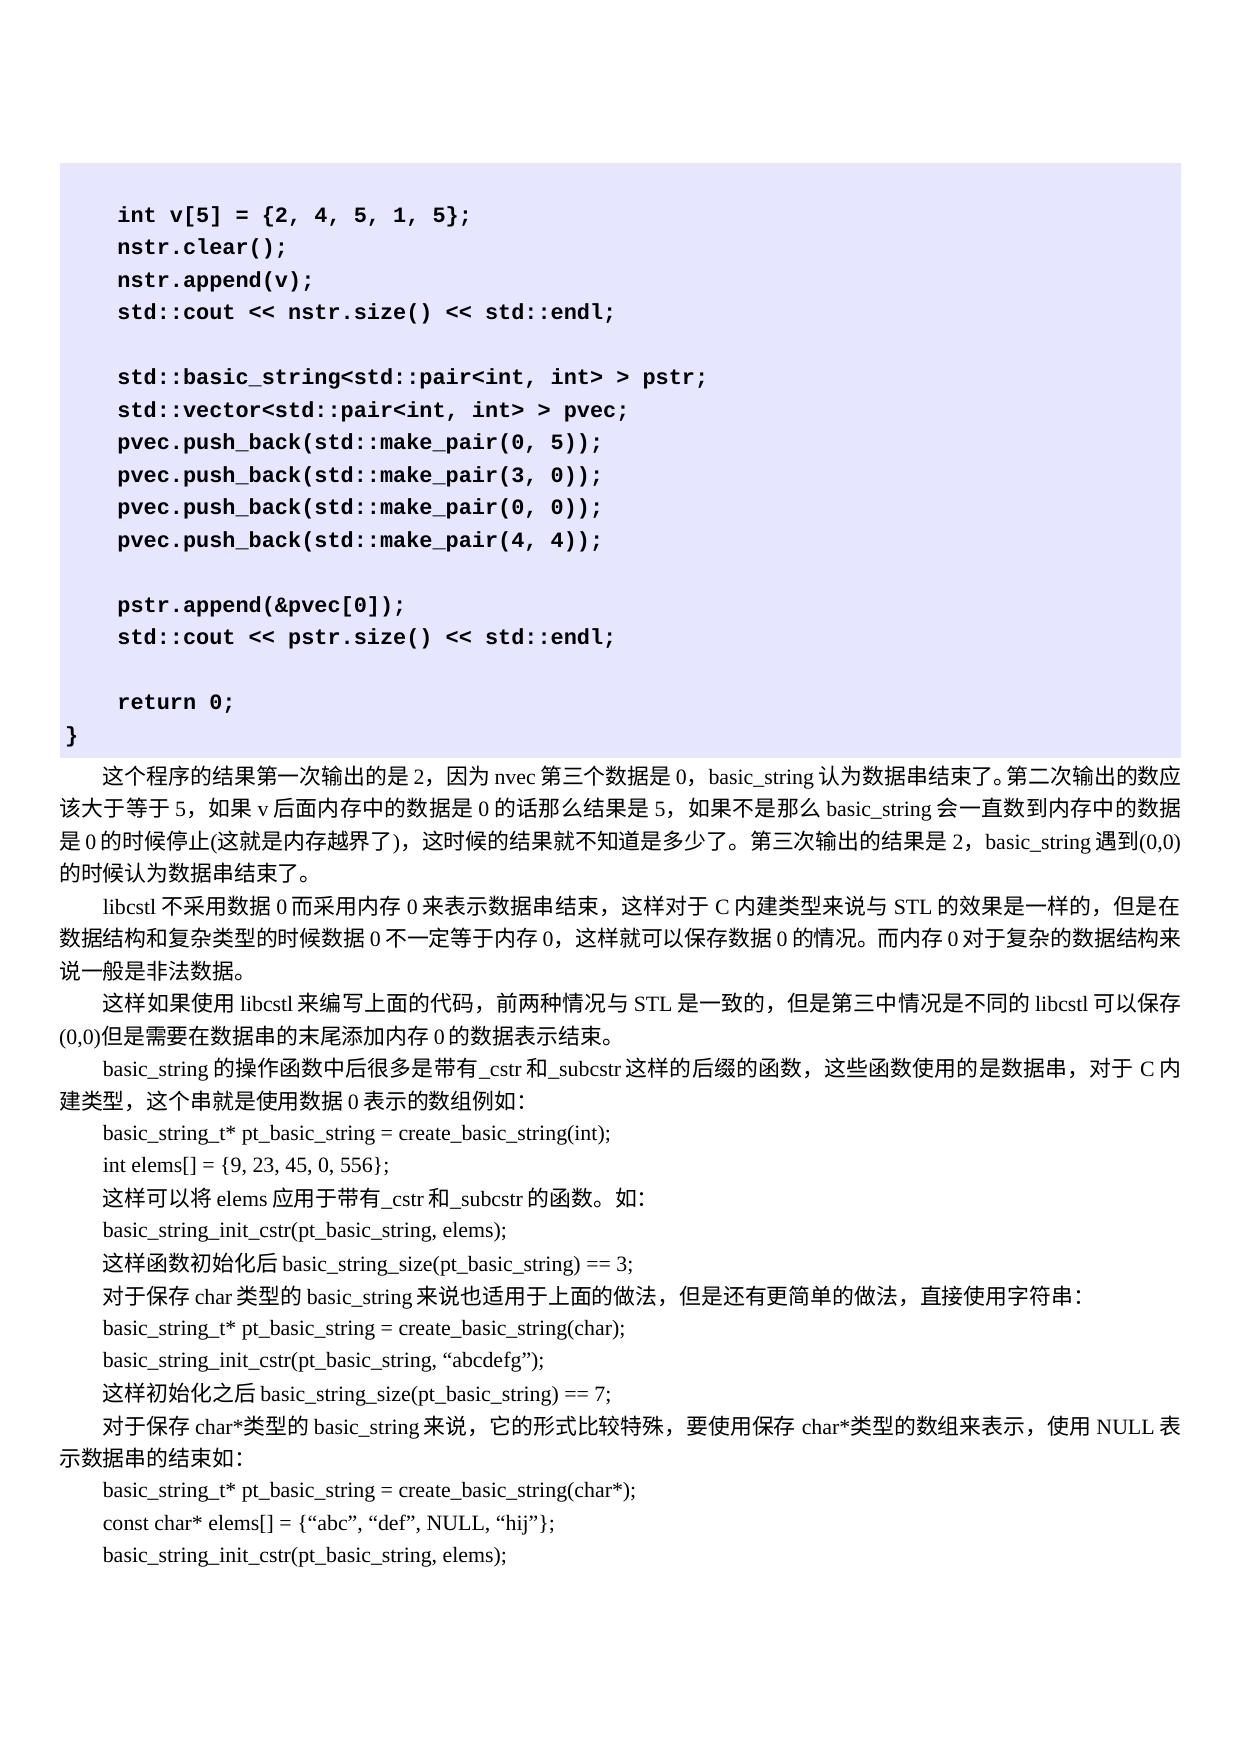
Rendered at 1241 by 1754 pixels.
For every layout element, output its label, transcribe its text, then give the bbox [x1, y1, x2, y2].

text const char* elems[] = {“abc”, “def”, NULL, “hij”}; [59, 1506, 1181, 1538]
text basic_string_t* pt_basic_string = create_basic_string(char); [59, 1311, 1181, 1343]
text 对于保存char类型的basic_string来说也适用于上面的做法，但是还有更简单的做法，直接使用字符串： [59, 1278, 1181, 1311]
text basic_string_init_cstr(pt_basic_string, elems); [59, 1213, 1181, 1246]
text basic_string的操作函数中后很多是带有_cstr和_subcstr这样的后缀的函数，这些函数使用的是数据串，对于C内建类型，这个串就是使用数据0表示的数组例如： [59, 1051, 1181, 1116]
text basic_string_t* pt_basic_string = create_basic_string(int); [59, 1116, 1181, 1148]
text 对于保存char*类型的basic_string来说，它的形式比较特殊，要使用保存char*类型的数组来表示，使用NULL表示数据串的结束如： [59, 1408, 1181, 1473]
text basic_string_t* pt_basic_string = create_basic_string(char*); [59, 1473, 1181, 1506]
text int elems[] = {9, 23, 45, 0, 556}; [59, 1148, 1181, 1181]
text libcstl不采用数据0而采用内存0来表示数据串结束，这样对于C内建类型来说与STL的效果是一样的，但是在数据结构和复杂类型的时候数据0不一定等于内存0，这样就可以保存数据0的情况。而内存0对于复杂的数据结构来说一般是非法数据。 [59, 888, 1181, 986]
text 这样函数初始化后basic_string_size(pt_basic_string) == 3; [59, 1246, 1181, 1278]
text 这个程序的结果第一次输出的是2，因为nvec第三个数据是0，basic_string认为数据串结束了。第二次输出的数应该大于等于5，如果v后面内存中的数据是0的话那么结果是5，如果不是那么basic_string会一直数到内存中的数据是0的时候停止(这就是内存越界了)，这时候的结果就不知道是多少了。第三次输出的结果是2，basic_string遇到(0,0)的时候认为数据串结束了。 [59, 760, 1181, 888]
text basic_string_init_cstr(pt_basic_string, elems); [59, 1538, 1181, 1571]
text 这样如果使用libcstl来编写上面的代码，前两种情况与STL是一致的，但是第三中情况是不同的libcstl可以保存(0,0)但是需要在数据串的末尾添加内存0的数据表示结束。 [59, 986, 1181, 1051]
text 这样初始化之后basic_string_size(pt_basic_string) == 7; [59, 1376, 1181, 1408]
text 这样可以将elems应用于带有_cstr和_subcstr的函数。如： [59, 1181, 1181, 1213]
table_header int v[5] = {2, 4, 5, 1, 5}; nstr.clear(); nstr.append(v); std::cout << nstr.size() << std::endl; std::basic_string<std::pair<int, int> > pstr; std::vector<std::pair<int, int> > pvec; pvec.push_back(std::make_pair(0, 5)); pvec.push_back(std::make_pair(3, 0)); pvec.push_back(std::make_pair(0, 0)); pvec.push_back(std::make_pair(4, 4)); pstr.append(&pvec[0]); std::cout << pstr.size() << std::endl; return 0; } [60, 163, 1181, 758]
text basic_string_init_cstr(pt_basic_string, “abcdefg”); [59, 1343, 1181, 1376]
